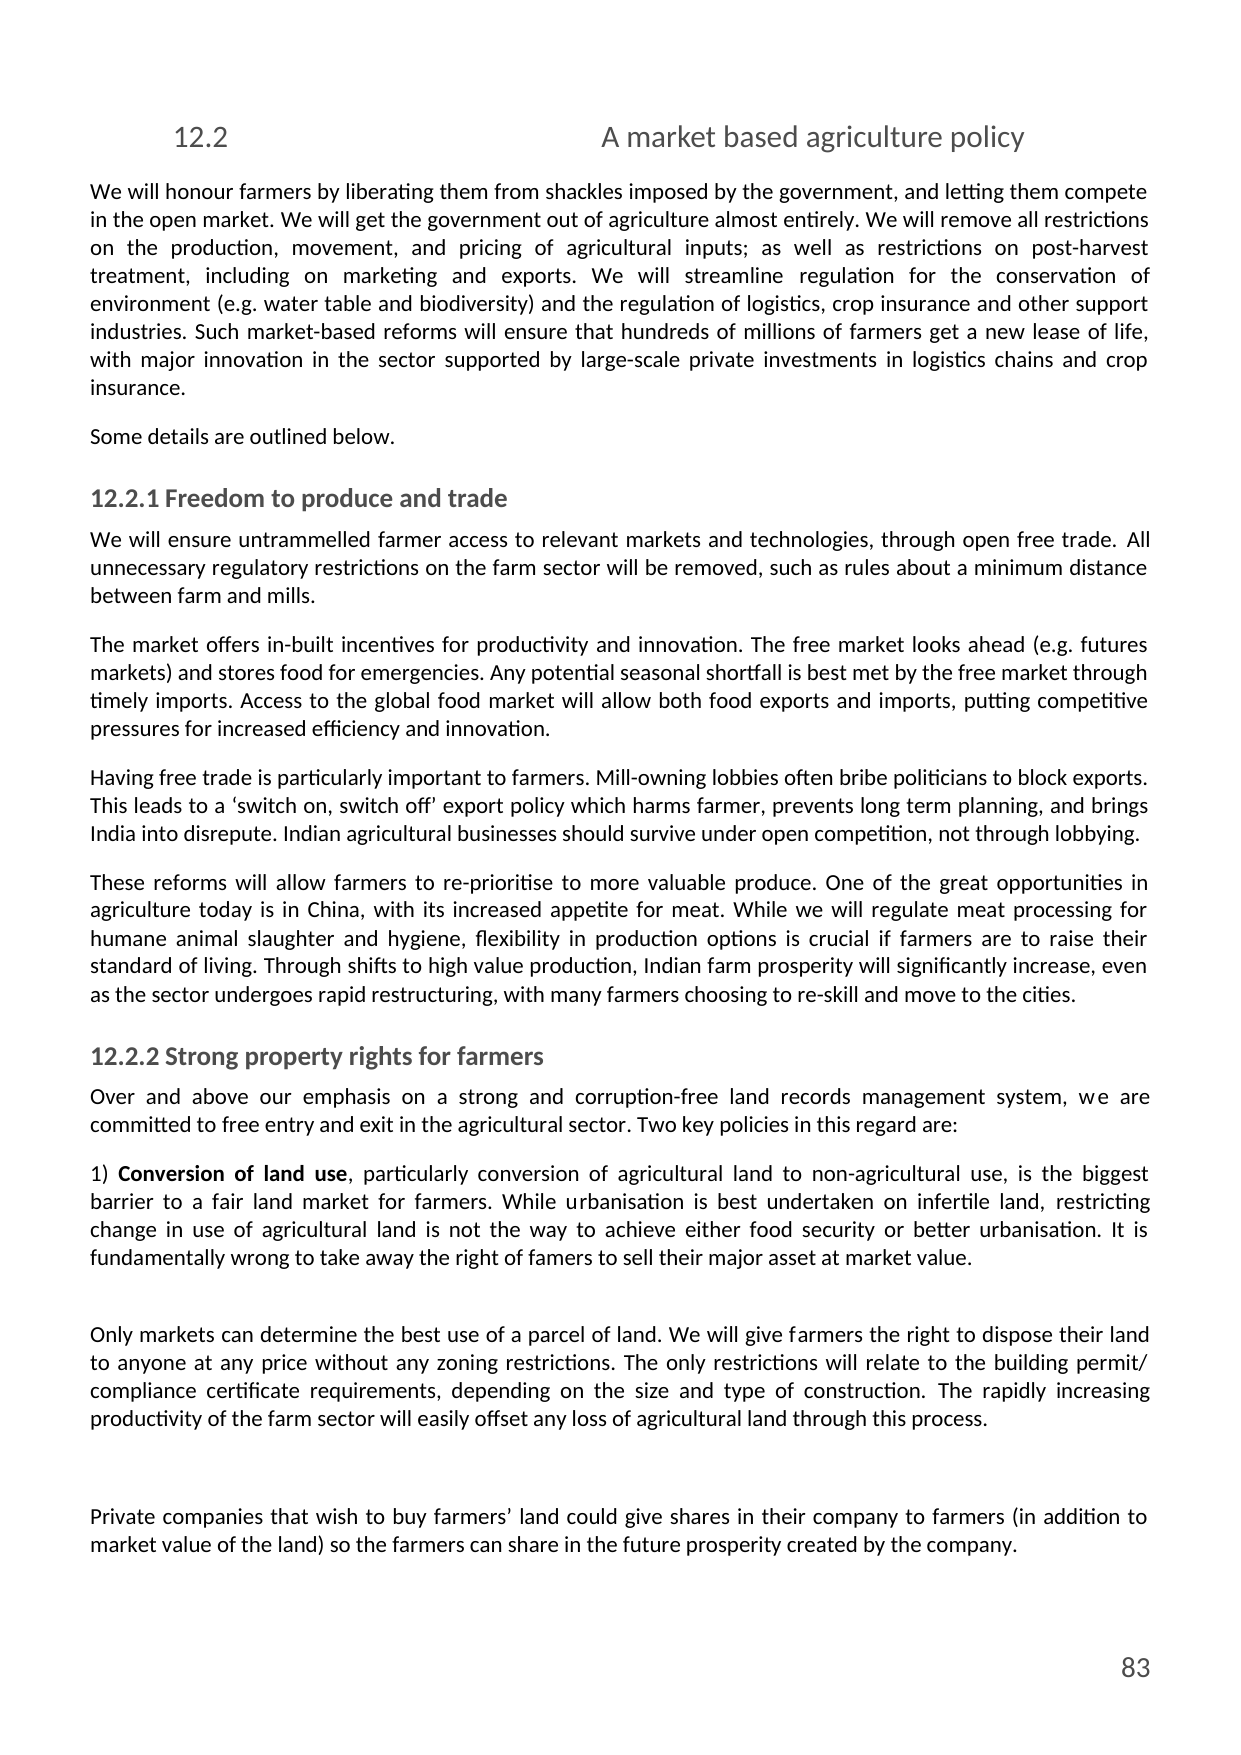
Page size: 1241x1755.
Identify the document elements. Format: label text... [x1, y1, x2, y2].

text These reforms will allow farmers to re-prioritise to more valuable produce. One of the great opportunities in agriculture today is in China, with its increased appetite for meat. While we will regulate meat processing for humane animal slaughter and hygiene, flexibility in production options is crucial if farmers are to raise their standard of living. Through shifts to high value production, Indian farm prosperity will significantly increase, even as the sector undergoes rapid restructuring, with many farmers choosing to re-skill and move to the cities. [90, 868, 1150, 1008]
text Some details are outlined below. [90, 422, 1150, 450]
subtitle Strong property rights for farmers [90, 1039, 1150, 1072]
subtitle A market based agriculture policy [173, 120, 1150, 154]
text We will honour farmers by liberating them from shackles imposed by the government, and letting them compete in the open market. We will get the government out of agriculture almost entirely. We will remove all restrictions on the production, movement, and pricing of agricultural inputs; as well as restrictions on post-harvest treatment, including on marketing and exports. We will streamline regulation for the conservation of environment (e.g. water table and biodiversity) and the regulation of logistics, crop insurance and other support industries. Such market-based reforms will ensure that hundreds of millions of farmers get a new lease of life, with major innovation in the sector supported by large-scale private investments in logistics chains and crop insurance. [90, 177, 1150, 401]
subtitle Freedom to produce and trade [90, 481, 1150, 514]
text We will ensure untrammelled farmer access to relevant markets and technologies, through open free trade. All unnecessary regulatory restrictions on the farm sector will be removed, such as rules about a minimum distance between farm and mills. [90, 525, 1150, 609]
list Private companies that wish to buy farmers’ land could give shares in their company to farmers (in addition to market value of the land) so the farmers can share in the future prosperity created by the company. [90, 1502, 1150, 1558]
list 1) Conversion of land use, particularly conversion of agricultural land to non-agricultural use, is the biggest barrier to a fair land market for farmers. While urbanisation is best undertaken on infertile land, restricting change in use of agricultural land is not the way to achieve either food security or better urbanisation. It is fundamentally wrong to take away the right of famers to sell their major asset at market value. [90, 1159, 1150, 1271]
text Over and above our emphasis on a strong and corruption-free land records management system, we are committed to free entry and exit in the agricultural sector. Two key policies in this regard are: [90, 1082, 1150, 1138]
text The market offers in-built incentives for productivity and innovation. The free market looks ahead (e.g. futures markets) and stores food for emergencies. Any potential seasonal shortfall is best met by the free market through timely imports. Access to the global food market will allow both food exports and imports, putting competitive pressures for increased efficiency and innovation. [90, 630, 1150, 742]
list Only markets can determine the best use of a parcel of land. We will give farmers the right to dispose their land to anyone at any price without any zoning restrictions. The only restrictions will relate to the building permit/ compliance certificate requirements, depending on the size and type of construction. The rapidly increasing productivity of the farm sector will easily offset any loss of agricultural land through this process. [90, 1292, 1150, 1432]
text Having free trade is particularly important to farmers. Mill-owning lobbies often bribe politicians to block exports. This leads to a ‘switch on, switch off’ export policy which harms farmer, prevents long term planning, and brings India into disrepute. Indian agricultural businesses should survive under open competition, not through lobbying. [90, 763, 1150, 847]
